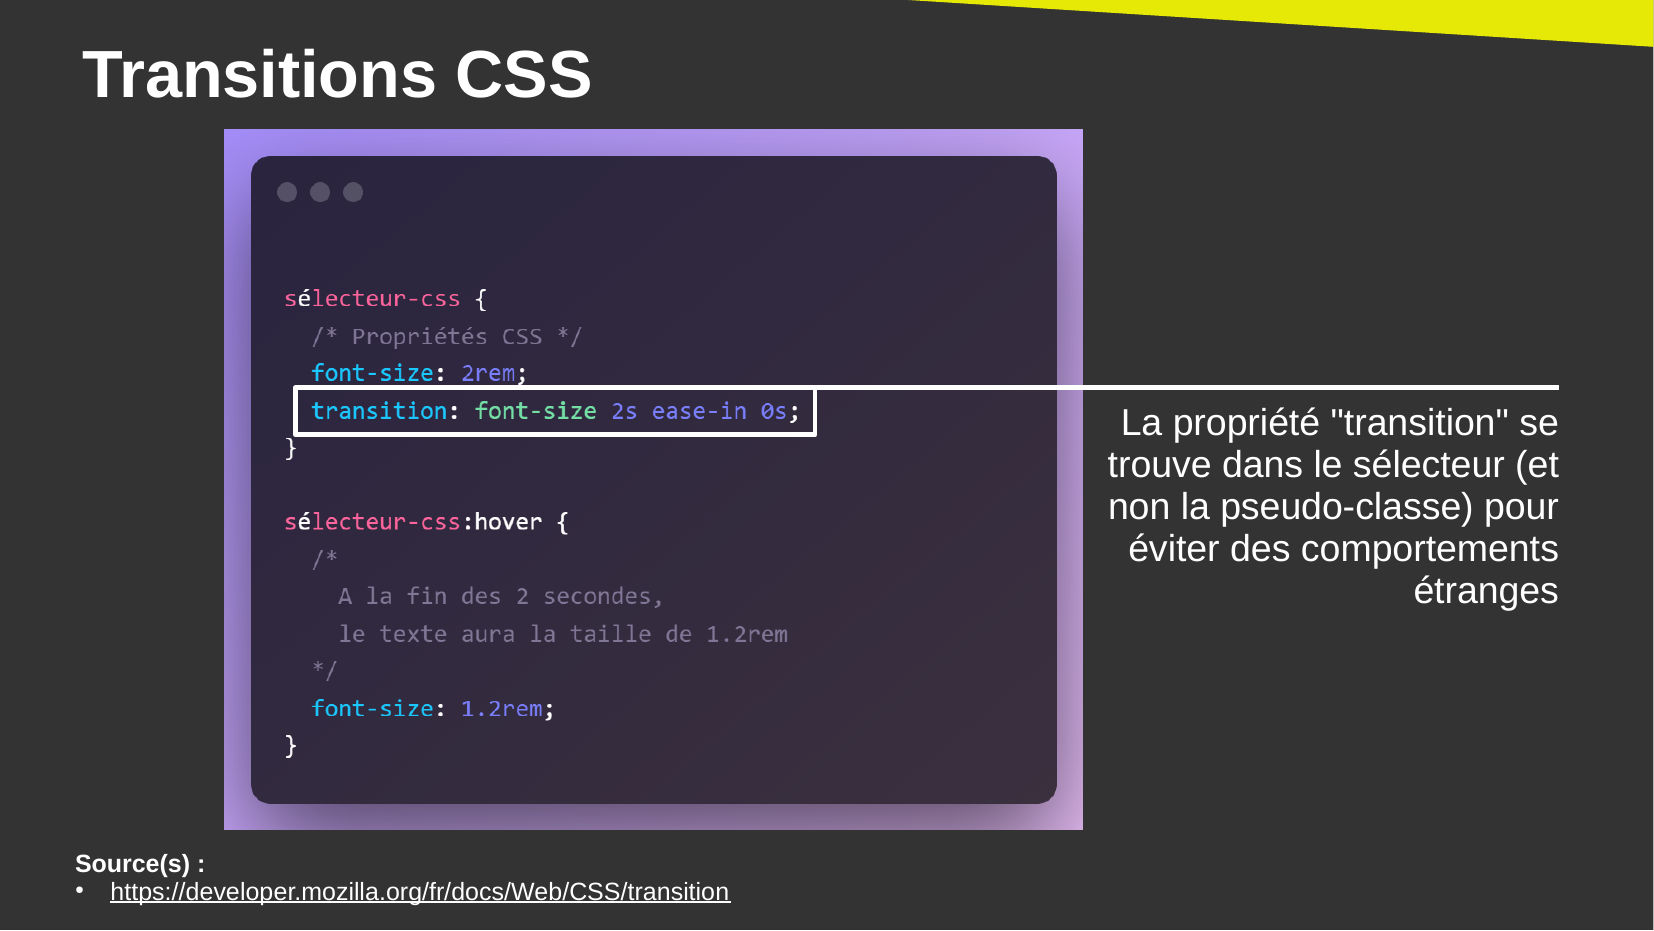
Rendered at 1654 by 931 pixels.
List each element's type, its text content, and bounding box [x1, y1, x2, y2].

text_box [908, 0, 1654, 47]
picture [298, 390, 813, 432]
title Transitions CSS [82, 37, 1571, 114]
text_box Source(s) : https://developer.mozilla.org/fr/docs/Web/CSS/transition [60, 841, 1546, 931]
title La propriété "transition" se trouve dans le sélecteur (et non la pseudo-classe) pour éviter des comportements étranges [1094, 401, 1560, 612]
picture [224, 129, 1083, 830]
